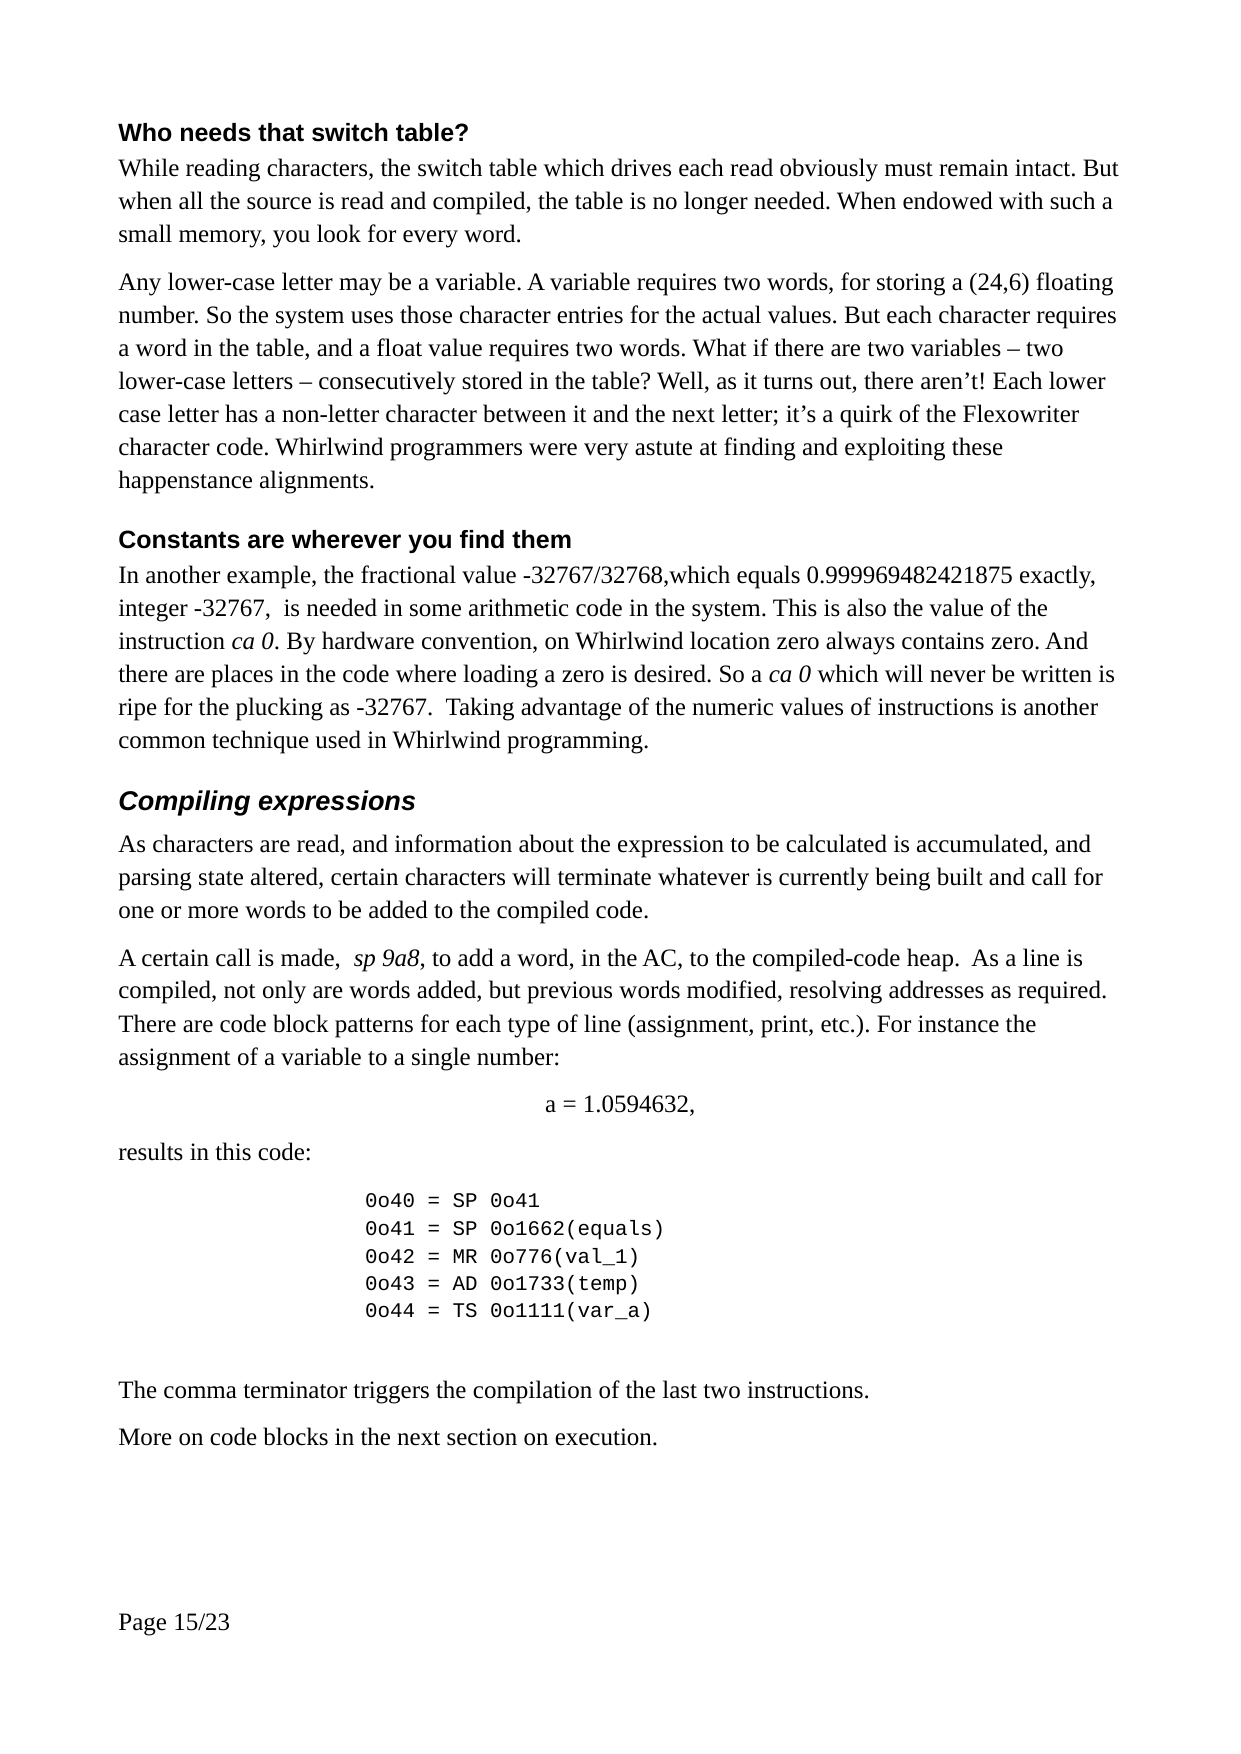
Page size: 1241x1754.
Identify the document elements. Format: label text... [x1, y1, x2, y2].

text a = 1.0594632, [118, 1089, 1122, 1118]
subtitle Constants are wherever you find them [118, 525, 1122, 554]
text While reading characters, the switch table which drives each read obviously must remain intact. But when all the source is read and compiled, the table is no longer needed. When endowed with such a small memory, you look for every word. [118, 153, 1122, 248]
text 0o42 = MR 0o776(val_1) [340, 1246, 1122, 1269]
text The comma terminator triggers the compilation of the last two instructions. [118, 1375, 1122, 1403]
subtitle Compiling expressions [118, 785, 1122, 816]
text 0o43 = AD 0o1733(temp) [340, 1273, 1122, 1296]
text Any lower-case letter may be a variable. A variable requires two words, for storing a (24,6) floating number. So the system uses those character entries for the actual values. But each character requires a word in the table, and a float value requires two words. What if there are two variables – two lower-case letters – consecutively stored in the table? Well, as it turns out, there aren’t! Each lower case letter has a non-letter character between it and the next letter; it’s a quirk of the Flexowriter character code. Whirlwind programmers were very astute at finding and exploiting these happenstance alignments. [118, 267, 1122, 494]
text results in this code: [118, 1137, 1122, 1166]
subtitle Who needs that switch table? [118, 118, 1122, 147]
text A certain call is made, sp 9a8, to add a word, in the AC, to the compiled-code heap. As a line is compiled, not only are words added, but previous words modified, resolving addresses as required. There are code block patterns for each type of line (assignment, print, etc.). For instance the assignment of a variable to a single number: [118, 943, 1122, 1070]
text 0o40 = SP 0o41 [340, 1184, 1122, 1214]
text 0o44 = TS 0o1111(var_a) [340, 1300, 1122, 1324]
text More on code blocks in the next section on execution. [118, 1422, 1122, 1451]
text In another example, the fractional value -32767/32768,which equals 0.999969482421875 exactly, integer -32767, is needed in some arithmetic code in the system. This is also the value of the instruction ca 0. By hardware convention, on Whirlwind location zero always contains zero. And there are places in the code where loading a zero is desired. So a ca 0 which will never be written is ripe for the plucking as -32767. Taking advantage of the numeric values of instructions is another common technique used in Whirlwind programming. [118, 560, 1122, 754]
text As characters are read, and information about the expression to be calculated is accumulated, and parsing state altered, certain characters will terminate whatever is currently being built and call for one or more words to be added to the compiled code. [118, 829, 1122, 924]
text 0o41 = SP 0o1662(equals) [340, 1218, 1122, 1242]
